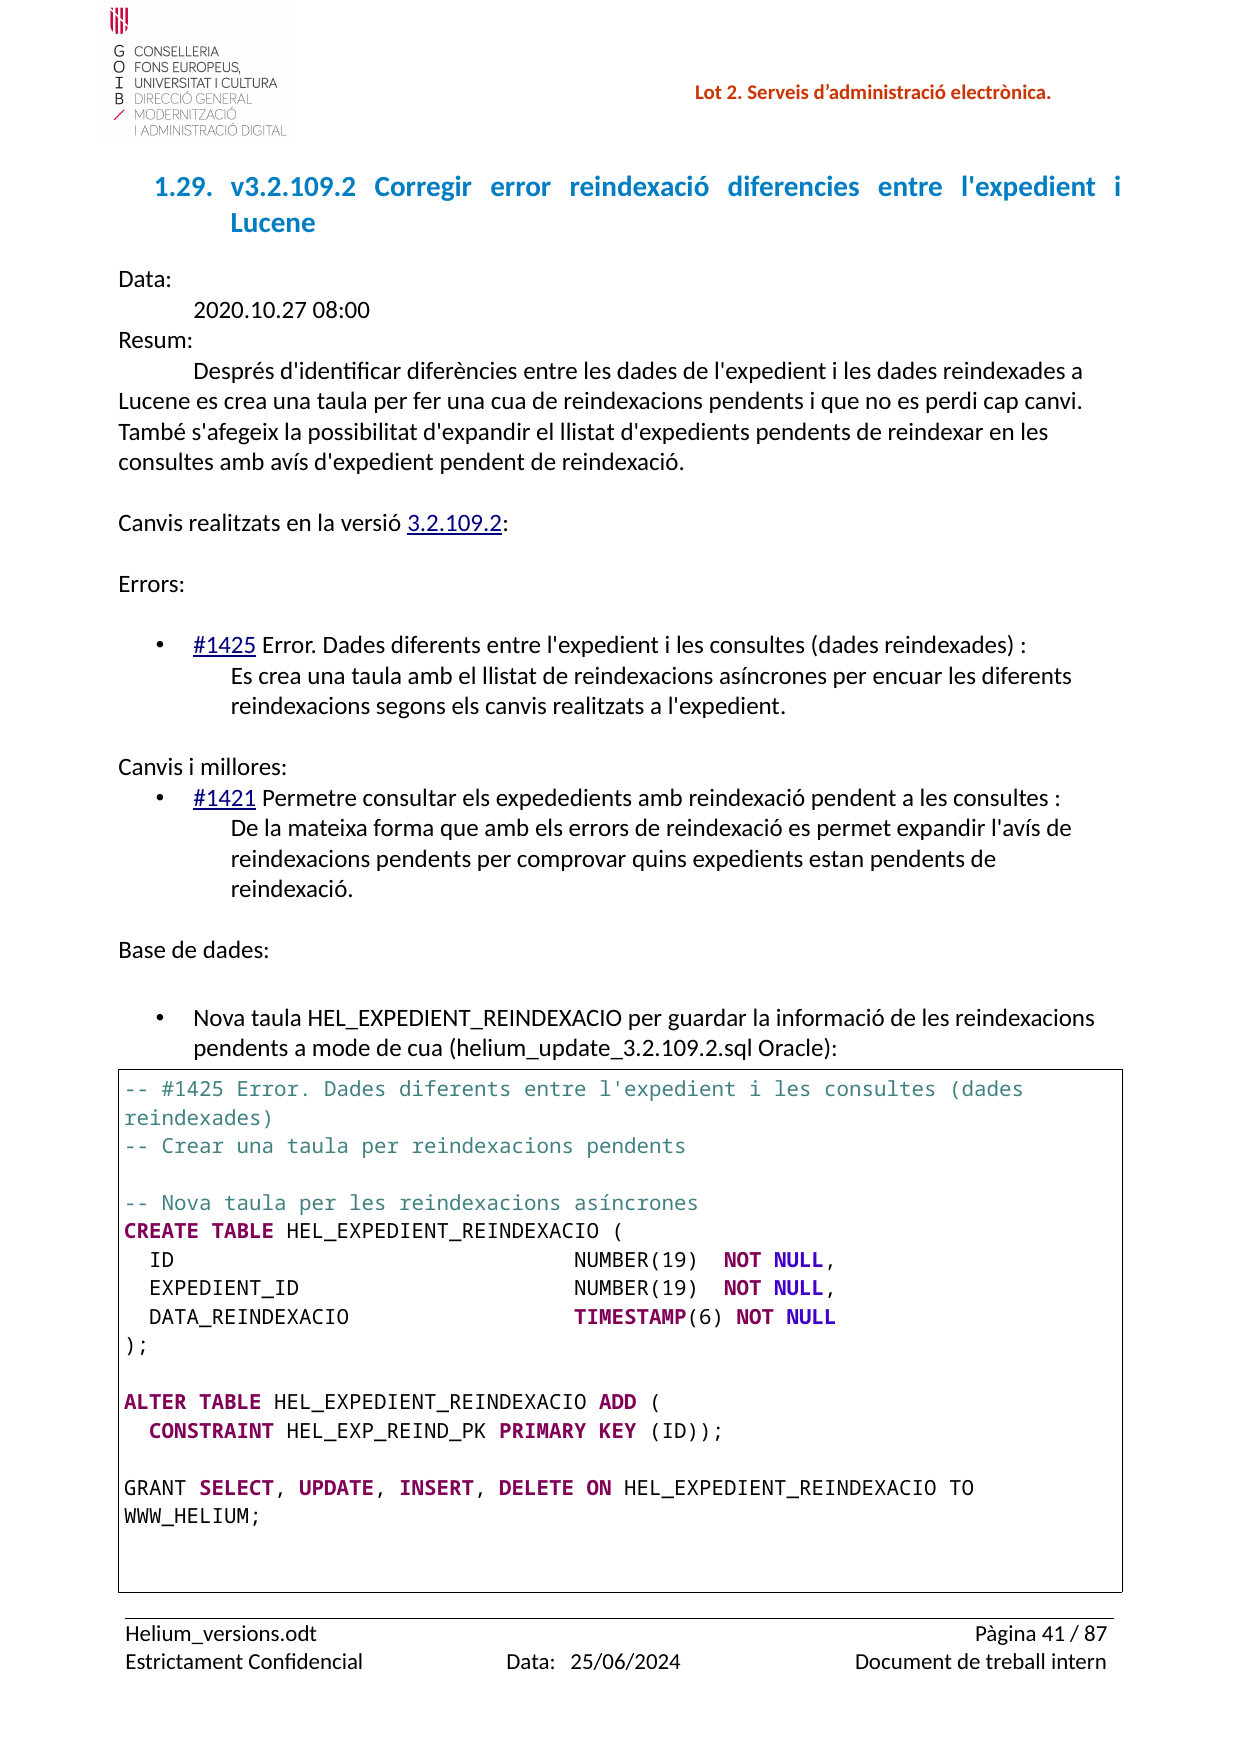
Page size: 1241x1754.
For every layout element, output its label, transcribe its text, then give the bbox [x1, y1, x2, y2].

list #1421 Permetre consultar els expededients amb reindexació pendent a les consultes : [156, 782, 1122, 813]
list Nova taula HEL_EXPEDIENT_REINDEXACIO per guardar la informació de les reindexacions pendents a mode de cua (helium_update_3.2.109.2.sql Oracle): [156, 1002, 1122, 1063]
picture [100, 0, 297, 144]
text 2020.10.27 08:00 [118, 294, 1122, 324]
text Després d'identificar diferències entre les dades de l'expedient i les dades reindexades a Lucene es crea una taula per fer una cua de reindexacions pendents i que no es perdi cap canvi. També s'afegeix la possibilitat d'expandir el llistat d'expedients pendents de reindexar en les consultes amb avís d'expedient pendent de reindexació. [118, 355, 1122, 477]
list De la mateixa forma que amb els errors de reindexació es permet expandir l'avís de reindexacions pendents per comprovar quins expedients estan pendents de reindexació. [193, 813, 1122, 904]
subtitle v3.2.109.2 Corregir error reindexació diferencies entre l'expedient i Lucene [153, 168, 1122, 239]
list Es crea una taula amb el llistat de reindexacions asíncrones per encuar les diferents reindexacions segons els canvis realitzats a l'expedient. [193, 660, 1122, 721]
text Canvis realitzats en la versió 3.2.109.2: [118, 507, 1122, 538]
text Errors: [118, 568, 1122, 599]
text Base de dades: [118, 935, 1122, 965]
text Resum: [118, 324, 1122, 355]
text Data: [118, 263, 1122, 294]
list #1425 Error. Dades diferents entre l'expedient i les consultes (dades reindexades) : [156, 629, 1122, 660]
text Canvis i millores: [118, 752, 1122, 782]
table_header -- #1425 Error. Dades diferents entre l'expedient i les consultes (dades reindexades) -- Crear una taula per reindexacions pendents -- Nova taula per les reindexacions asíncrones CREATE TABLE HEL_EXPEDIENT_REINDEXACIO ( ID NUMBER(19) NOT NULL, EXPEDIENT_ID NUMBER(19) NOT NULL, DATA_REINDEXACIO TIMESTAMP(6) NOT NULL ); ALTER TABLE HEL_EXPEDIENT_REINDEXACIO ADD ( CONSTRAINT HEL_EXP_REIND_PK PRIMARY KEY (ID)); GRANT SELECT, UPDATE, INSERT, DELETE ON HEL_EXPEDIENT_REINDEXACIO TO WWW_HELIUM; [119, 1070, 1122, 1592]
